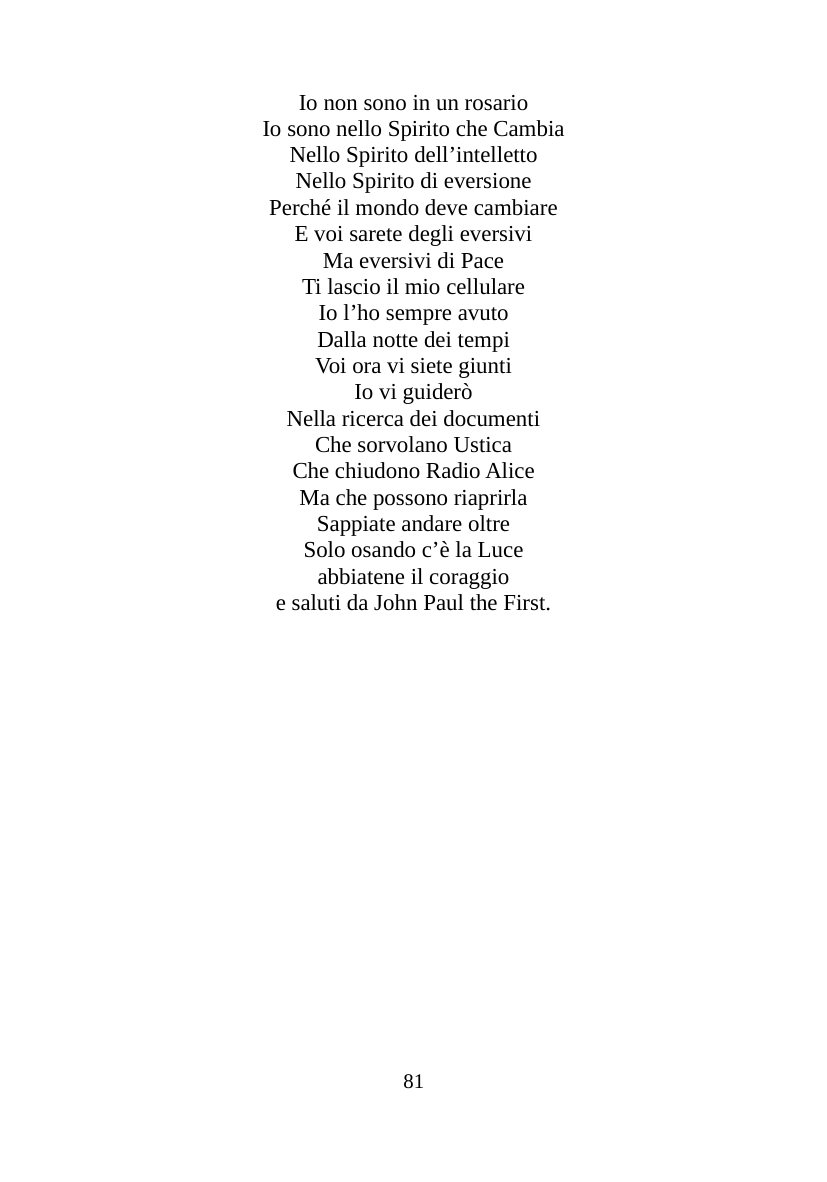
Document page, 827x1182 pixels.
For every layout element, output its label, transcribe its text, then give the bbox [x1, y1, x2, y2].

text Nello Spirito dell’intelletto [88, 141, 738, 168]
text Voi ora vi siete giunti [88, 352, 738, 378]
text E voi sarete degli eversivi [88, 220, 738, 247]
text Ma che possono riaprirla [88, 484, 738, 510]
text Solo osando c’è la Luce [88, 537, 738, 563]
text Ma eversivi di Pace [88, 247, 738, 273]
text Io vi guiderò [88, 378, 738, 405]
text Io l’ho sempre avuto [88, 299, 738, 326]
text Che sorvolano Ustica [88, 431, 738, 457]
text Ti lascio il mio cellulare [88, 273, 738, 299]
text abbiatene il coraggio [88, 563, 738, 589]
text Io non sono in un rosario [88, 88, 738, 115]
text Io sono nello Spirito che Cambia [88, 115, 738, 141]
text Che chiudono Radio Alice [88, 457, 738, 484]
text Nello Spirito di eversione [88, 168, 738, 194]
text Dalla notte dei tempi [88, 326, 738, 352]
text Nella ricerca dei documenti [88, 405, 738, 431]
text e saluti da John Paul the First. [88, 589, 738, 616]
text Sappiate andare oltre [88, 510, 738, 537]
text Perché il mondo deve cambiare [88, 194, 738, 220]
